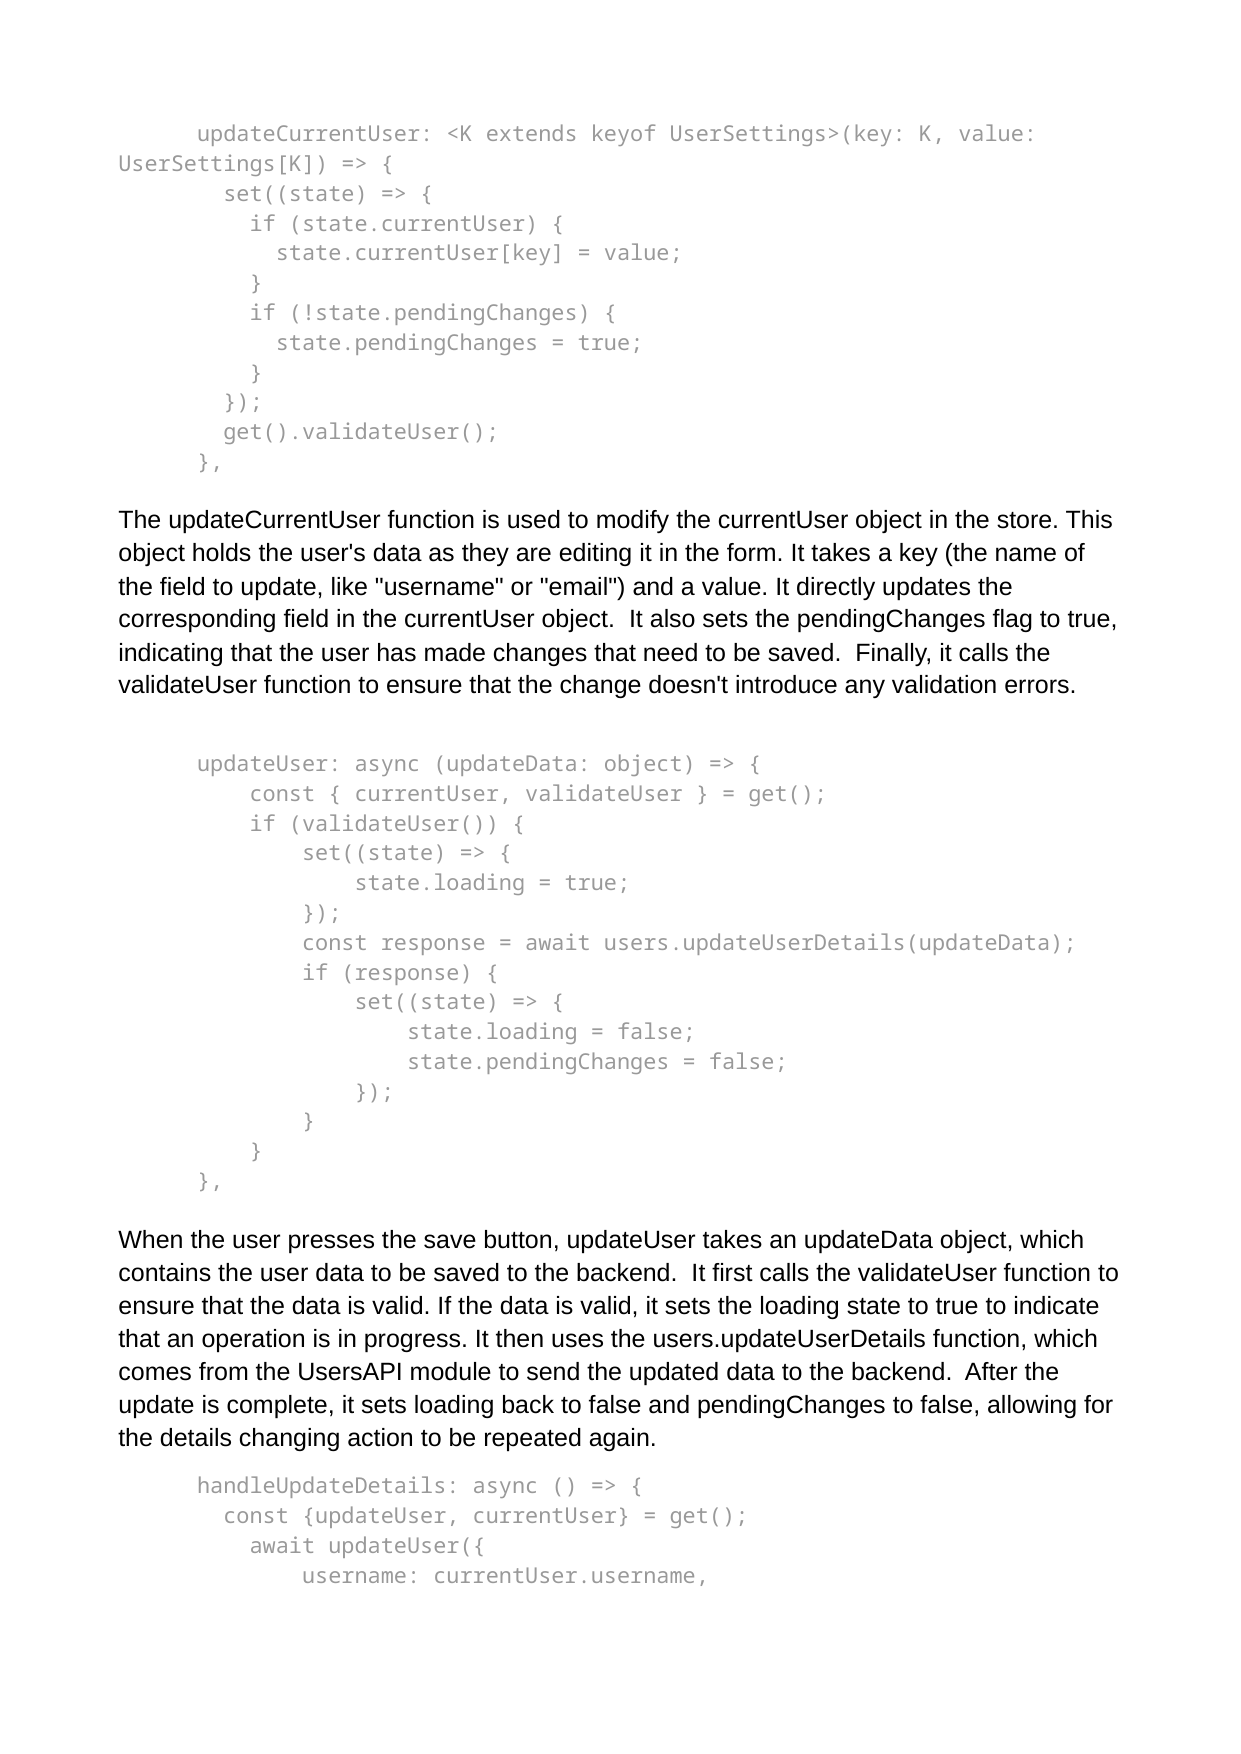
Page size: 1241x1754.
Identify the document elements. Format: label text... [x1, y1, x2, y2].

text }); [118, 386, 1122, 416]
text const {updateUser, currentUser} = get(); [118, 1500, 1122, 1530]
text state.currentUser[key] = value; [118, 237, 1122, 267]
text username: currentUser.username, [118, 1560, 1122, 1589]
text set((state) => { [118, 837, 1122, 867]
text state.pendingChanges = false; [118, 1046, 1122, 1076]
text state.pendingChanges = true; [118, 327, 1122, 356]
text The updateCurrentUser function is used to modify the currentUser object in the store. This object holds the user's data as they are editing it in the form. It takes a key (the name of the field to update, like "username" or "email") and a value. It directly updates the corresponding field in the currentUser object. It also sets the pendingChanges flag to true, indicating that the user has made changes that need to be saved. Finally, it calls the validateUser function to ensure that the change doesn't introduce any validation errors. [118, 505, 1122, 699]
text get().validateUser(); [118, 416, 1122, 446]
text handleUpdateDetails: async () => { [118, 1470, 1122, 1500]
text const response = await users.updateUserDetails(updateData); [118, 927, 1122, 956]
text if (validateUser()) { [118, 807, 1122, 837]
text set((state) => { [118, 178, 1122, 207]
text When the user presses the save button, updateUser takes an updateData object, which contains the user data to be saved to the backend. It first calls the validateUser function to ensure that the data is valid. If the data is valid, it sets the loading state to true to indicate that an operation is in progress. It then uses the users.updateUserDetails function, which comes from the UsersAPI module to send the updated data to the backend. After the update is complete, it sets loading back to false and pendingChanges to false, allowing for the details changing action to be repeated again. [118, 1224, 1122, 1451]
text state.loading = true; [118, 867, 1122, 897]
text set((state) => { [118, 986, 1122, 1016]
text }); [118, 897, 1122, 927]
text } [118, 356, 1122, 386]
text } [118, 1105, 1122, 1135]
text if (state.currentUser) { [118, 207, 1122, 237]
text state.loading = false; [118, 1016, 1122, 1046]
text if (response) { [118, 956, 1122, 986]
text } [118, 267, 1122, 297]
text const { currentUser, validateUser } = get(); [118, 778, 1122, 807]
text } [118, 1135, 1122, 1165]
text }, [118, 446, 1122, 476]
text if (!state.pendingChanges) { [118, 297, 1122, 327]
text await updateUser({ [118, 1530, 1122, 1560]
text }); [118, 1076, 1122, 1105]
text }, [118, 1165, 1122, 1195]
text updateCurrentUser: <K extends keyof UserSettings>(key: K, value: UserSettings[K]) => { [118, 118, 1122, 178]
text updateUser: async (updateData: object) => { [118, 748, 1122, 778]
